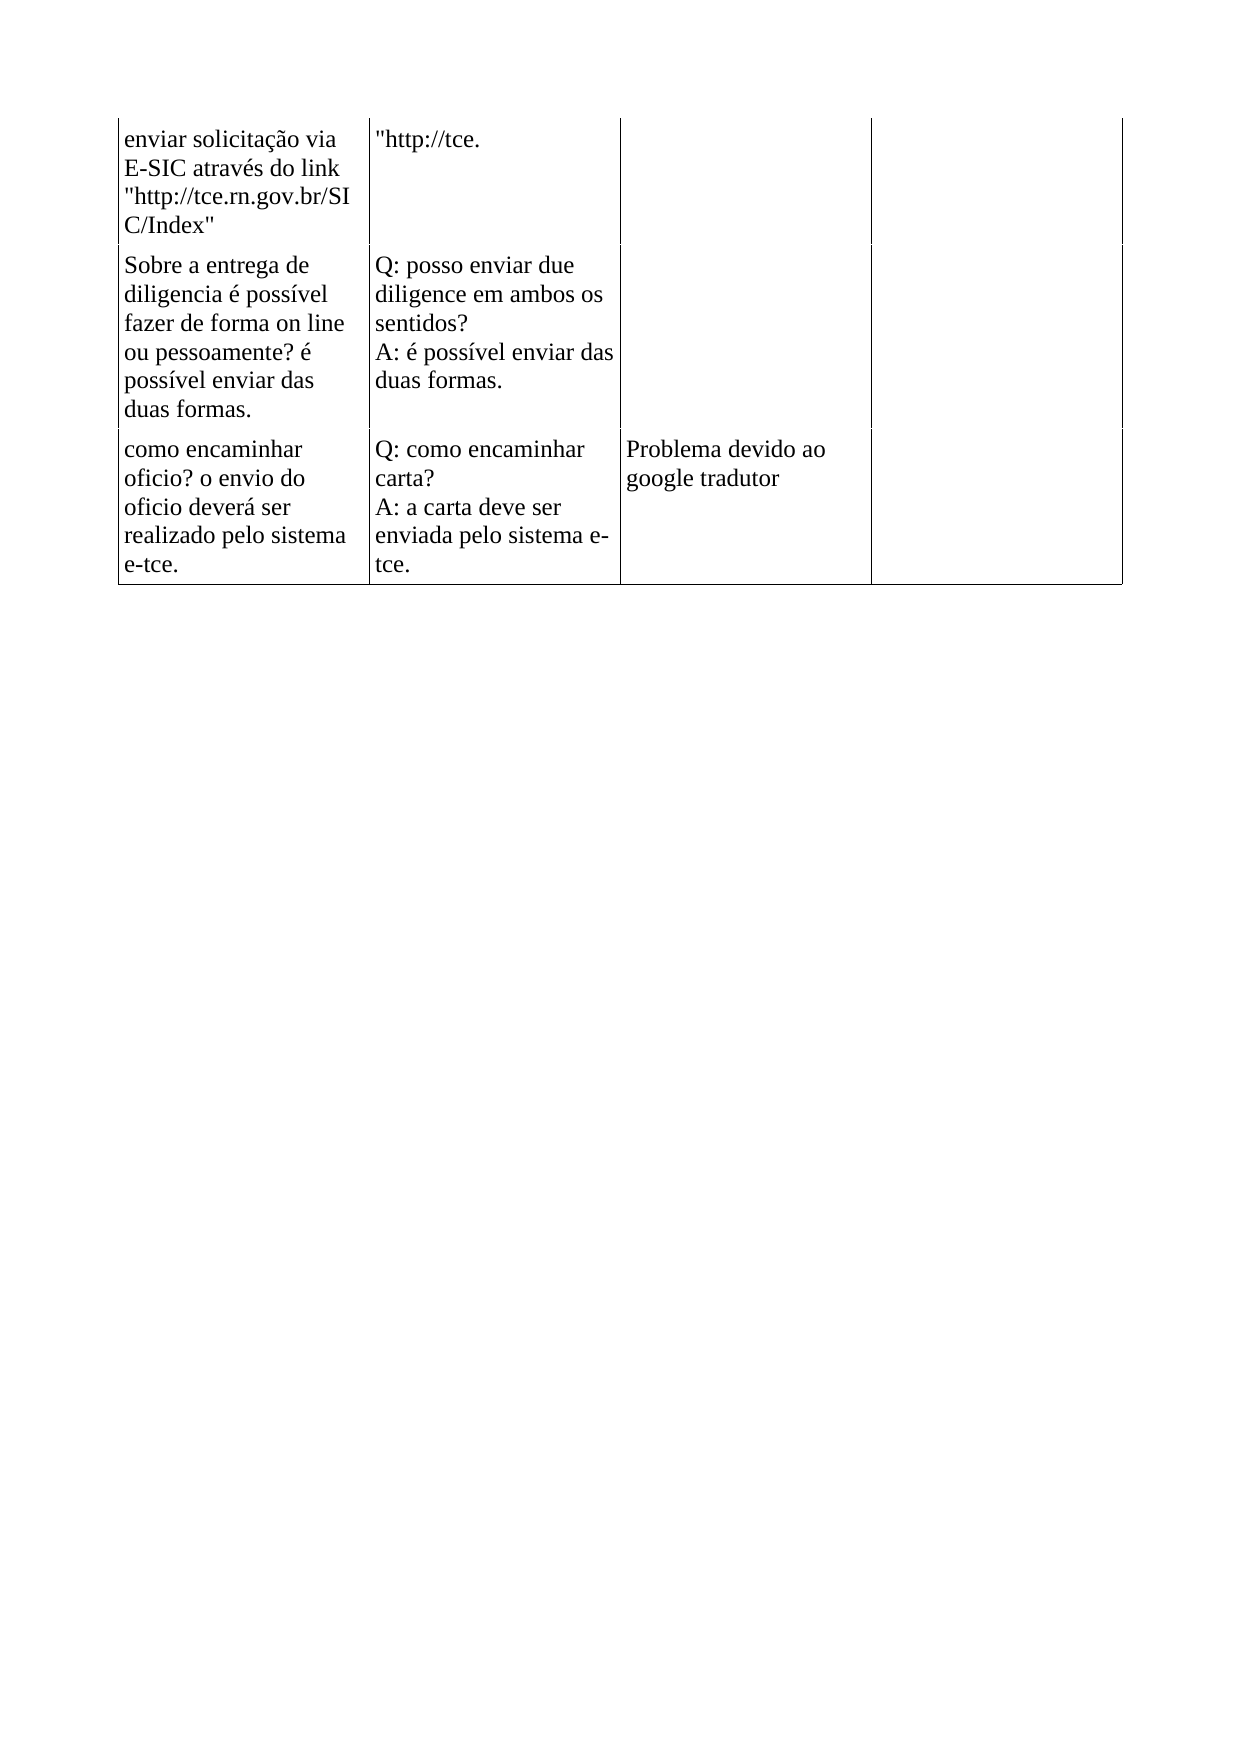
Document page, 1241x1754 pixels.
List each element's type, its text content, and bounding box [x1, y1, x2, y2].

table_cell enviar solicitação via E-SIC através do link "http://tce.rn.gov.br/SIC/Index" [119, 118, 369, 244]
table_cell Q: posso enviar due diligence em ambos os sentidos? A: é possível enviar das duas formas. [370, 245, 620, 428]
table_cell Q: como encaminhar carta? A: a carta deve ser enviada pelo sistema e-tce. [370, 429, 620, 584]
table_cell como encaminhar oficio? o envio do oficio deverá ser realizado pelo sistema e-tce. [119, 429, 369, 584]
table_cell Sobre a entrega de diligencia é possível fazer de forma on line ou pessoamente? é possível enviar das duas formas. [119, 245, 369, 428]
table_cell [621, 245, 871, 428]
table_cell Problema devido ao google tradutor [621, 429, 871, 584]
table_cell [872, 429, 1122, 584]
table_cell [872, 245, 1122, 428]
table_cell [872, 118, 1122, 244]
table_cell "http://tce. [370, 118, 620, 244]
table_cell [621, 118, 871, 244]
